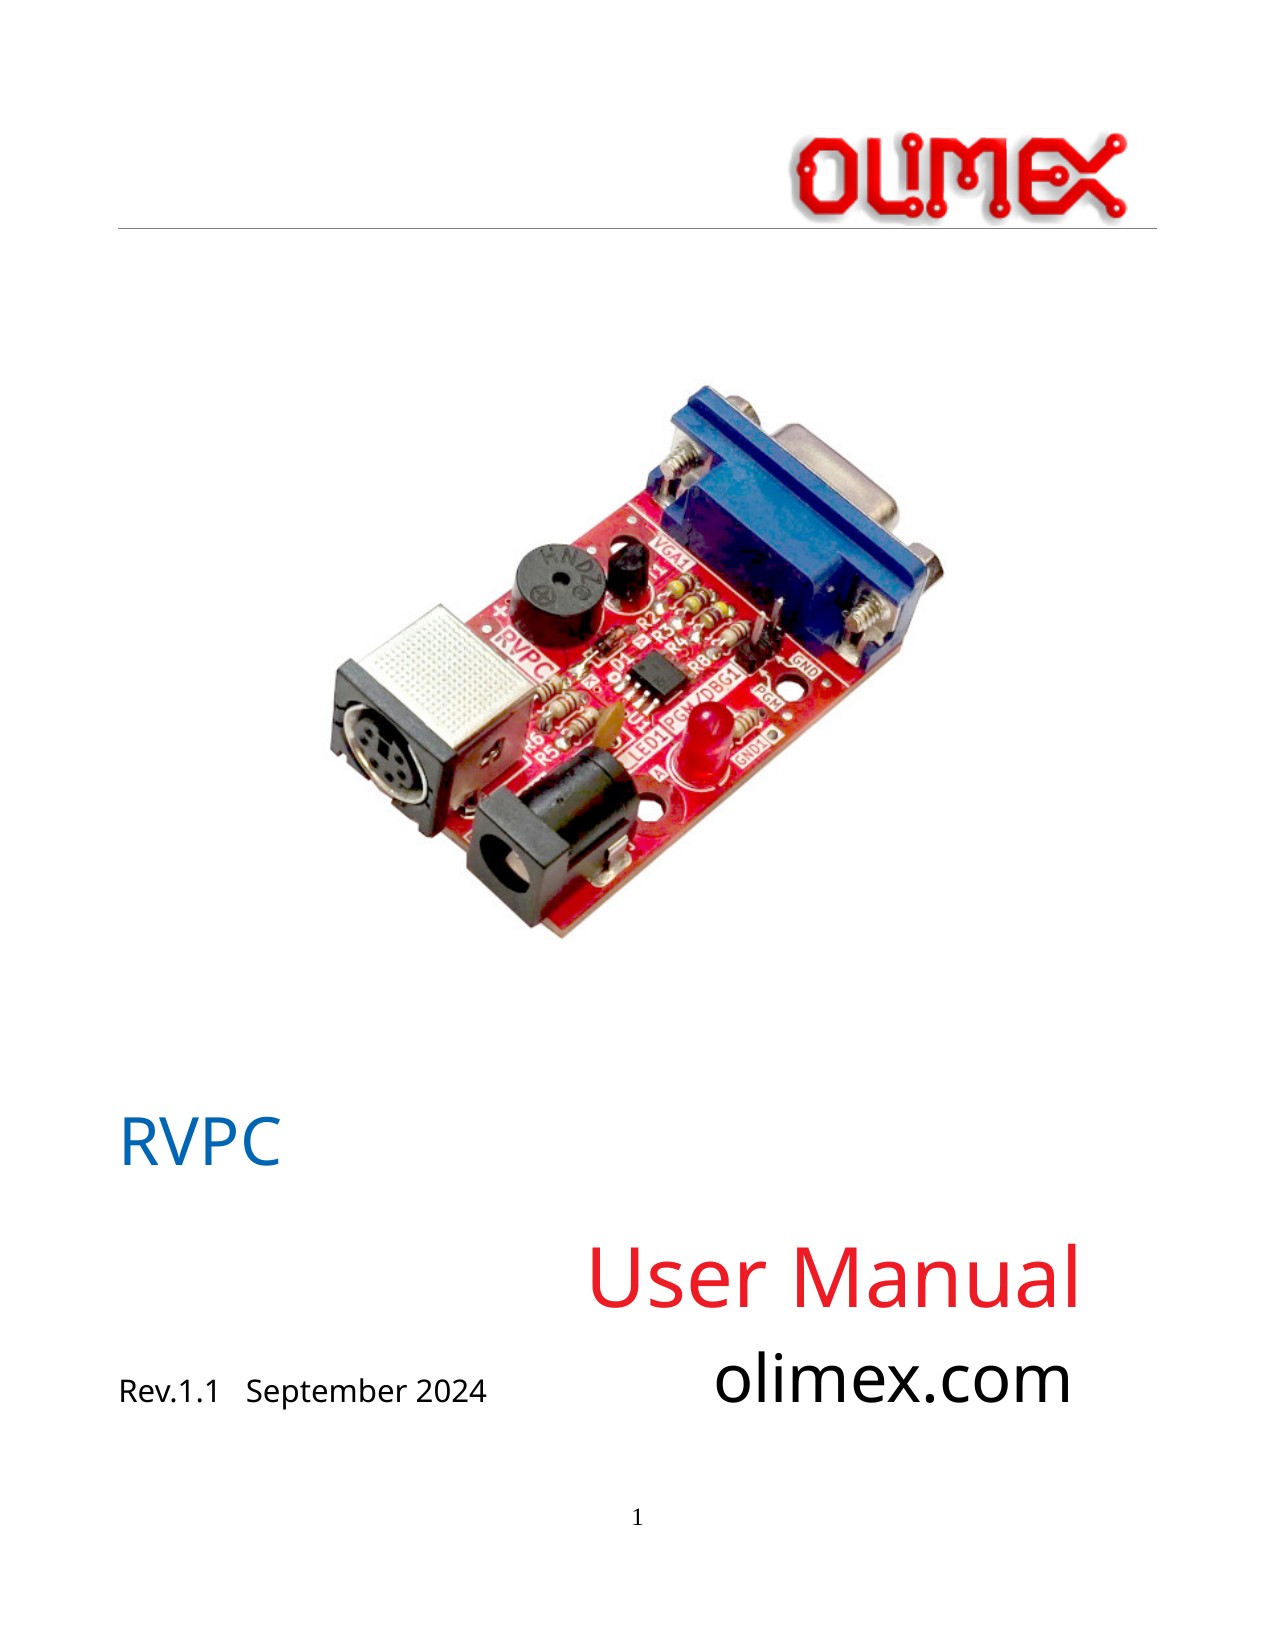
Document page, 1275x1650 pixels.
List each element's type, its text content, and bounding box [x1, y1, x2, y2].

picture [280, 305, 995, 1020]
text Rev.1.1 September 2024 olimex.com [118, 1347, 1157, 1416]
picture [775, 124, 1150, 226]
text User Manual [118, 1206, 1157, 1333]
text RVPC [118, 1064, 1157, 1191]
